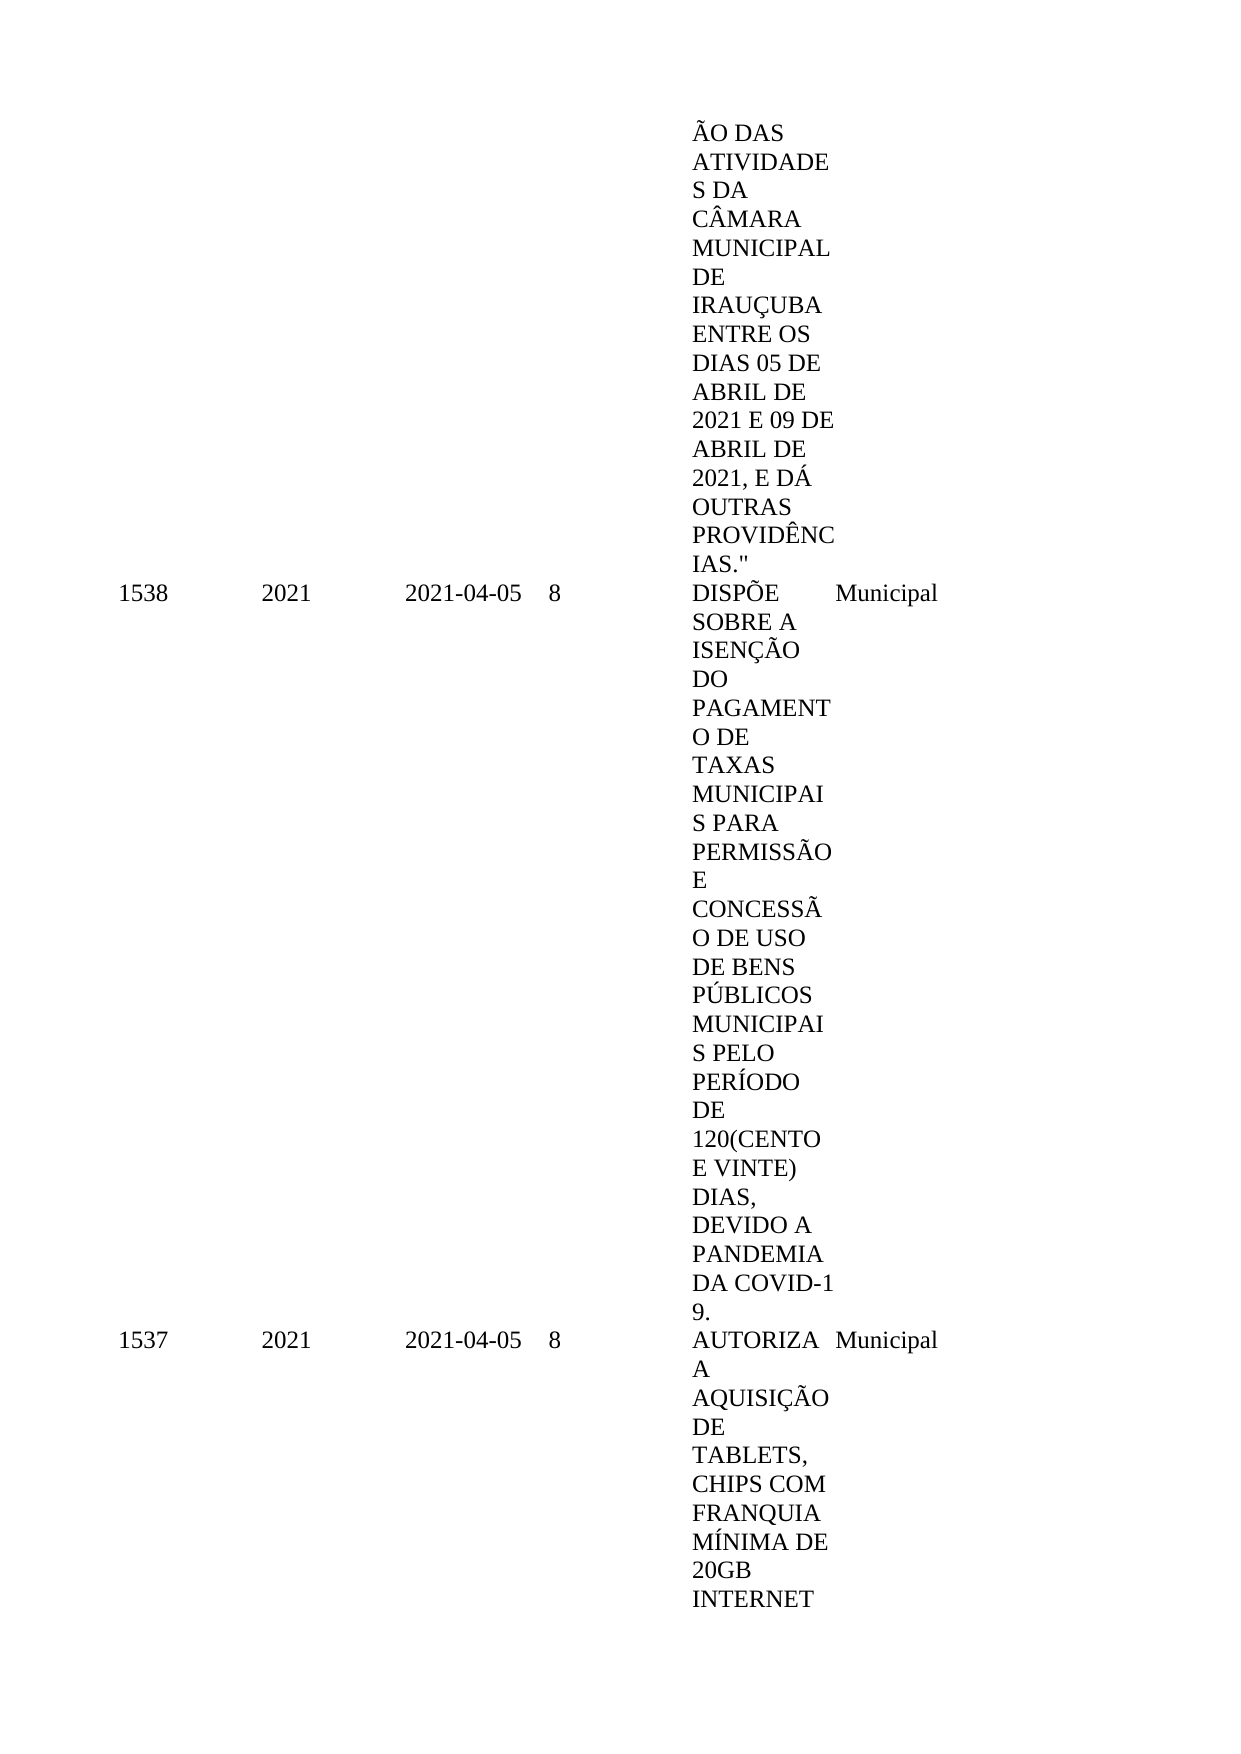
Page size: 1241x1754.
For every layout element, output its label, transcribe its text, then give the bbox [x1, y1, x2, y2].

table_cell [548, 118, 692, 578]
table_cell DISPÕE SOBRE A ISENÇÃO DO PAGAMENTO DE TAXAS MUNICIPAIS PARA PERMISSÃO E CONCESSÃO DE USO DE BENS PÚBLICOS MUNICIPAIS PELO PERÍODO DE 120(CENTO E VINTE) DIAS, DEVIDO A PANDEMIA DA COVID-1 9. [692, 578, 835, 1326]
table_cell Municipal [835, 1326, 979, 1613]
table_cell [835, 118, 979, 578]
table_cell Municipal [835, 578, 979, 1326]
table_cell [979, 1326, 1122, 1613]
table_cell ÃO DAS ATIVIDADES DA CÂMARA MUNICIPAL DE IRAUÇUBA ENTRE OS DIAS 05 DE ABRIL DE 2021 E 09 DE ABRIL DE 2021, E DÁ OUTRAS PROVIDÊNCIAS." [692, 118, 835, 578]
table_cell 2021-04-05 [405, 1326, 548, 1613]
table_cell 2021-04-05 [405, 578, 548, 1326]
table_cell 2021 [261, 578, 405, 1326]
table_cell 1537 [118, 1326, 261, 1613]
table_cell 8 [548, 578, 692, 1326]
table_cell [118, 118, 261, 578]
table_cell [405, 118, 548, 578]
table_cell 8 [548, 1326, 692, 1613]
table_cell 2021 [261, 1326, 405, 1613]
table_cell [979, 578, 1122, 1326]
table_cell AUTORIZA A AQUISIÇÃO DE TABLETS, CHIPS COM FRANQUIA MÍNIMA DE 20GB INTERNET [692, 1326, 835, 1613]
table_cell [261, 118, 405, 578]
table_cell 1538 [118, 578, 261, 1326]
table_cell [979, 118, 1122, 578]
